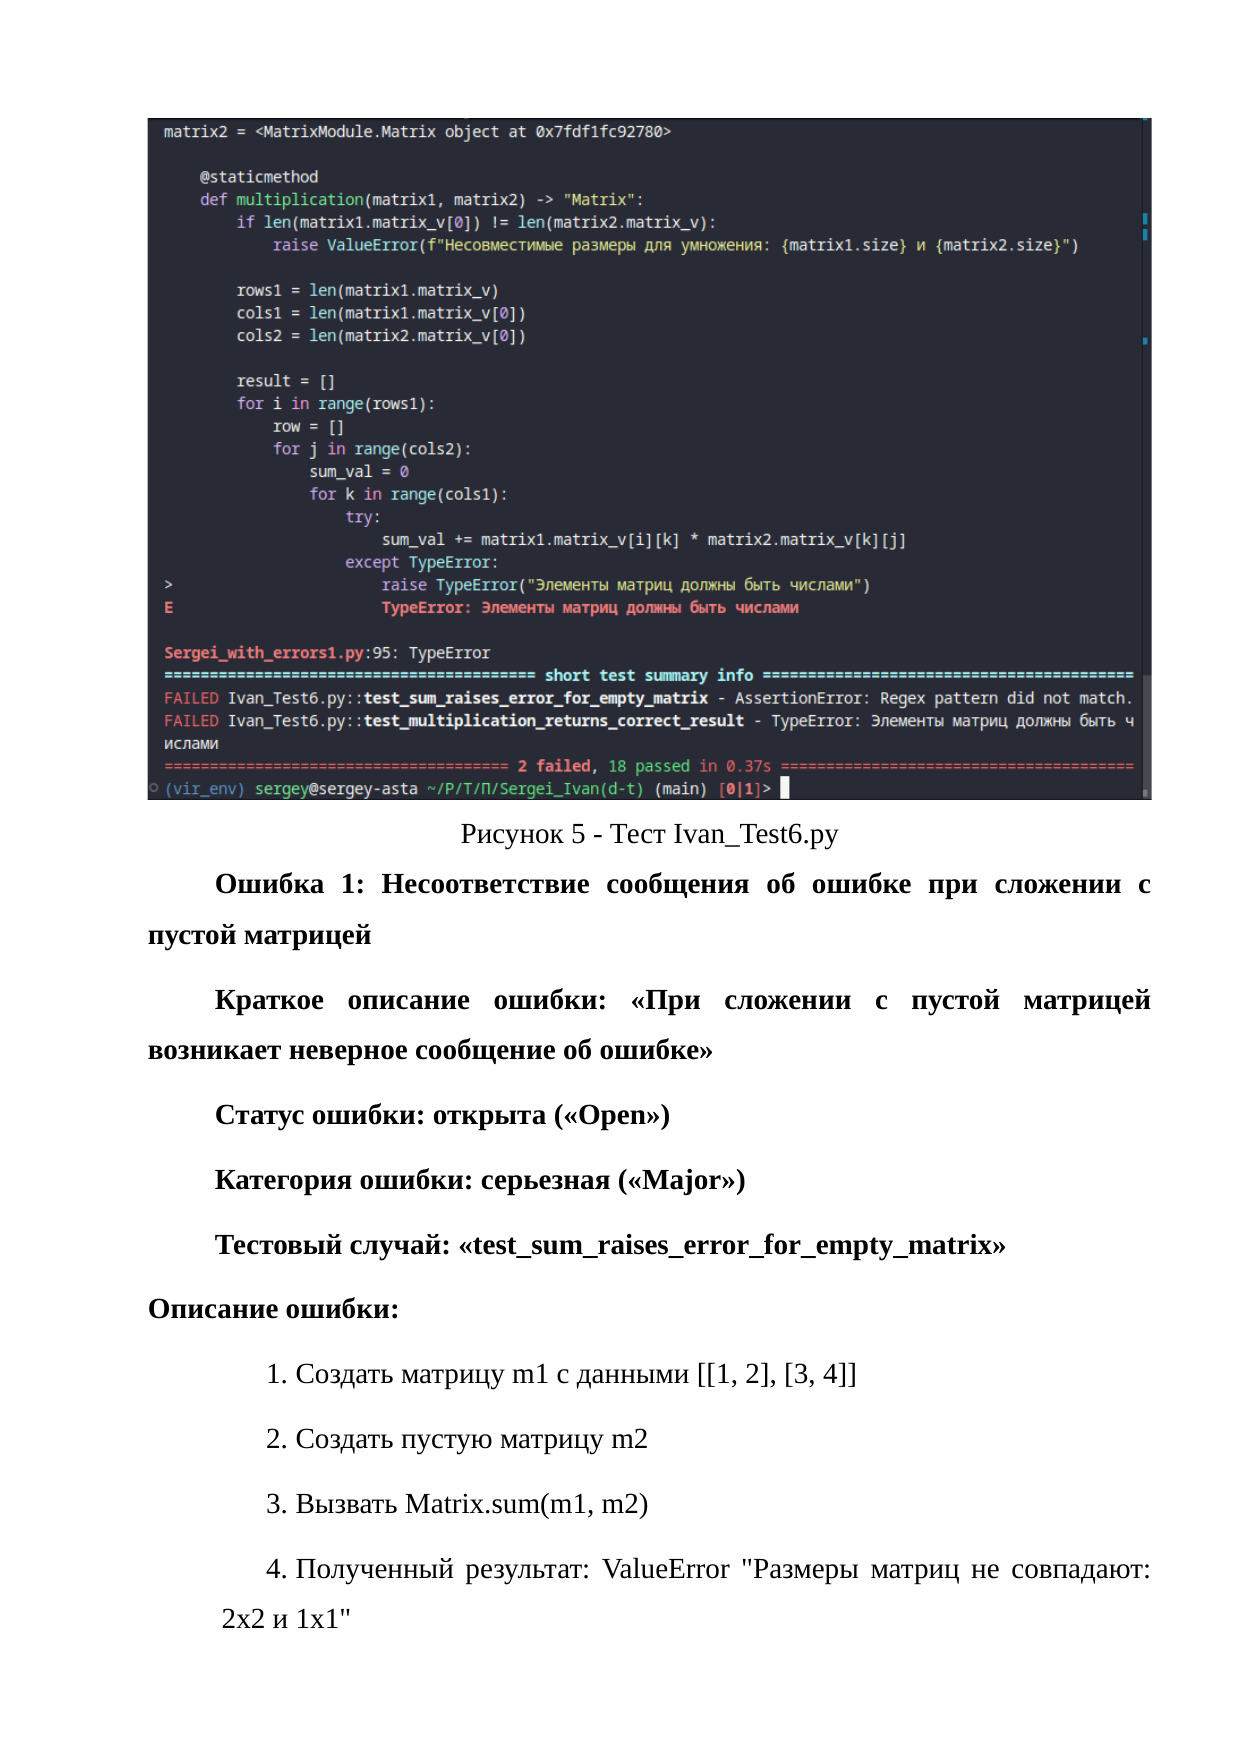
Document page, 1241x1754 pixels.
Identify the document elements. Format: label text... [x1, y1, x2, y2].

list Создать матрицу m1 с данными [[1, 2], [3, 4]] [192, 1357, 1152, 1390]
picture [147, 118, 1152, 800]
text Категория ошибки: серьезная («Major») [148, 1162, 1152, 1195]
text Описание ошибки: [148, 1292, 1152, 1325]
list Создать пустую матрицу m2 [192, 1421, 1152, 1455]
list Полученный результат: ValueError "Размеры матриц не совпадают: 2x2 и 1x1" [192, 1551, 1152, 1635]
text Рисунок 5 - Тест Ivan_Test6.py [148, 800, 1152, 850]
text Краткое описание ошибки: «При сложении с пустой матрицей возникает неверное сообщение об ошибке» [148, 982, 1152, 1066]
list Вызвать Matrix.sum(m1, m2) [192, 1486, 1152, 1520]
text Ошибка 1: Несоответствие сообщения об ошибке при сложении с пустой матрицей [148, 867, 1152, 950]
text Статус ошибки: открыта («Open») [148, 1097, 1152, 1131]
text Тестовый случай: «test_sum_raises_error_for_empty_matrix» [148, 1227, 1152, 1260]
